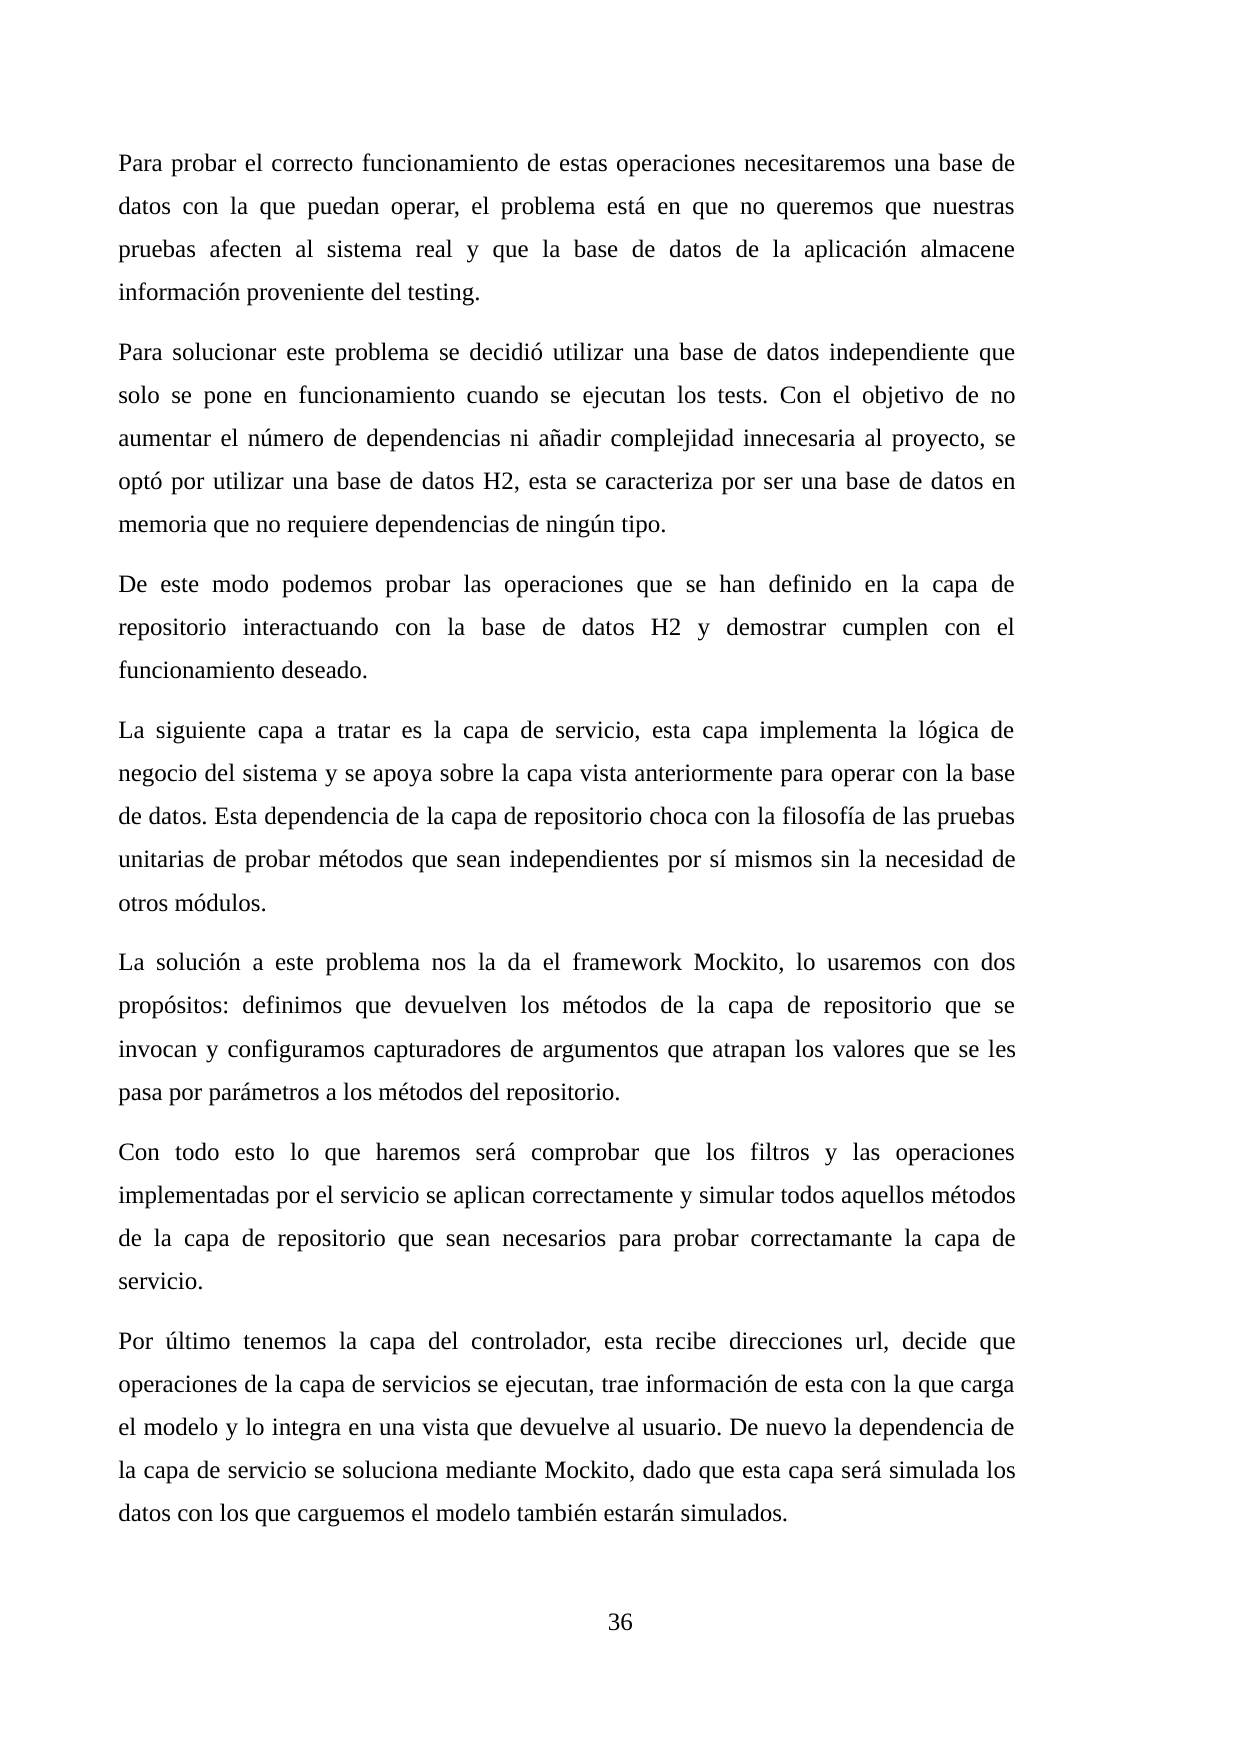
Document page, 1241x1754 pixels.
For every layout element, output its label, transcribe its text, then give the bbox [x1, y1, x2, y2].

text Para probar el correcto funcionamiento de estas operaciones necesitaremos una base de datos con la que puedan operar, el problema está en que no queremos que nuestras pruebas afecten al sistema real y que la base de datos de la aplicación almacene información proveniente del testing. [118, 148, 1017, 306]
text La siguiente capa a tratar es la capa de servicio, esta capa implementa la lógica de negocio del sistema y se apoya sobre la capa vista anteriormente para operar con la base de datos. Esta dependencia de la capa de repositorio choca con la filosofía de las pruebas unitarias de probar métodos que sean independientes por sí mismos sin la necesidad de otros módulos. [118, 715, 1017, 916]
text De este modo podemos probar las operaciones que se han definido en la capa de repositorio interactuando con la base de datos H2 y demostrar cumplen con el funcionamiento deseado. [118, 569, 1017, 684]
text Para solucionar este problema se decidió utilizar una base de datos independiente que solo se pone en funcionamiento cuando se ejecutan los tests. Con el objetivo de no aumentar el número de dependencias ni añadir complejidad innecesaria al proyecto, se optó por utilizar una base de datos H2, esta se caracteriza por ser una base de datos en memoria que no requiere dependencias de ningún tipo. [118, 337, 1017, 538]
text Con todo esto lo que haremos será comprobar que los filtros y las operaciones implementadas por el servicio se aplican correctamente y simular todos aquellos métodos de la capa de repositorio que sean necesarios para probar correctamante la capa de servicio. [118, 1137, 1017, 1295]
text La solución a este problema nos la da el framework Mockito, lo usaremos con dos propósitos: definimos que devuelven los métodos de la capa de repositorio que se invocan y configuramos capturadores de argumentos que atrapan los valores que se les pasa por parámetros a los métodos del repositorio. [118, 947, 1017, 1106]
text Por último tenemos la capa del controlador, esta recibe direcciones url, decide que operaciones de la capa de servicios se ejecutan, trae información de esta con la que carga el modelo y lo integra en una vista que devuelve al usuario. De nuevo la dependencia de la capa de servicio se soluciona mediante Mockito, dado que esta capa será simulada los datos con los que carguemos el modelo también estarán simulados. [118, 1326, 1017, 1527]
